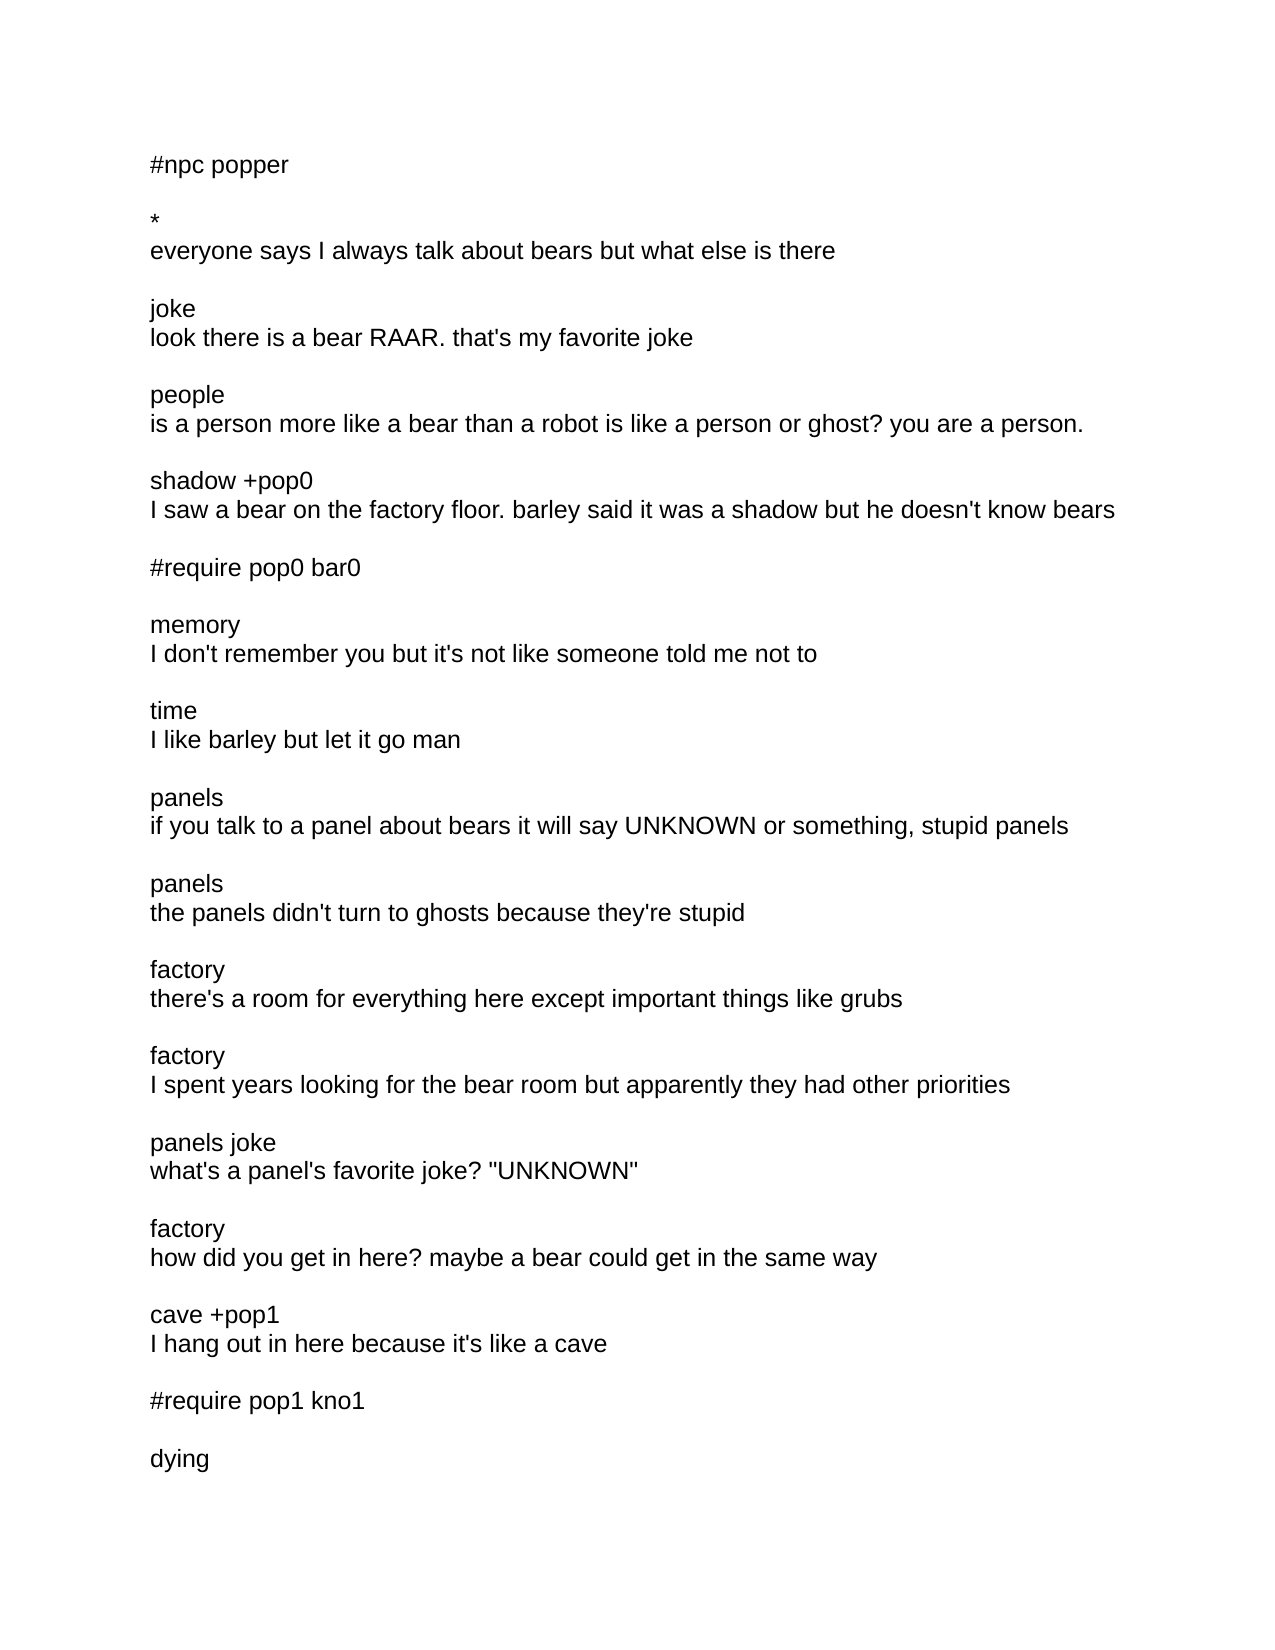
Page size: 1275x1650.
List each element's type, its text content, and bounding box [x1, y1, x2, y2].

text memory [150, 610, 1125, 639]
text how did you get in here? maybe a bear could get in the same way [150, 1242, 1125, 1271]
text factory [150, 955, 1125, 984]
text dying [150, 1444, 1125, 1472]
text #require pop1 kno1 [150, 1386, 1125, 1415]
text #npc popper [150, 150, 1125, 179]
text I don't remember you but it's not like someone told me not to [150, 639, 1125, 667]
text I like barley but let it go man [150, 725, 1125, 754]
text I hang out in here because it's like a cave [150, 1329, 1125, 1357]
text * [150, 207, 1125, 236]
text what's a panel's favorite joke? "UNKNOWN" [150, 1156, 1125, 1185]
text panels [150, 869, 1125, 897]
text time [150, 696, 1125, 725]
text everyone says I always talk about bears but what else is there [150, 236, 1125, 265]
text if you talk to a panel about bears it will say UNKNOWN or something, stupid panels [150, 811, 1125, 840]
text cave +pop1 [150, 1300, 1125, 1329]
text people [150, 380, 1125, 409]
text factory [150, 1041, 1125, 1070]
text factory [150, 1214, 1125, 1242]
text I spent years looking for the bear room but apparently they had other priorities [150, 1070, 1125, 1099]
text panels [150, 782, 1125, 811]
text joke [150, 294, 1125, 322]
text the panels didn't turn to ghosts because they're stupid [150, 897, 1125, 926]
text there's a room for everything here except important things like grubs [150, 984, 1125, 1012]
text I saw a bear on the factory floor. barley said it was a shadow but he doesn't know bears [150, 495, 1125, 524]
text is a person more like a bear than a robot is like a person or ghost? you are a person. [150, 409, 1125, 437]
text shadow +pop0 [150, 466, 1125, 495]
text panels joke [150, 1127, 1125, 1156]
text #require pop0 bar0 [150, 552, 1125, 581]
text look there is a bear RAAR. that's my favorite joke [150, 322, 1125, 351]
